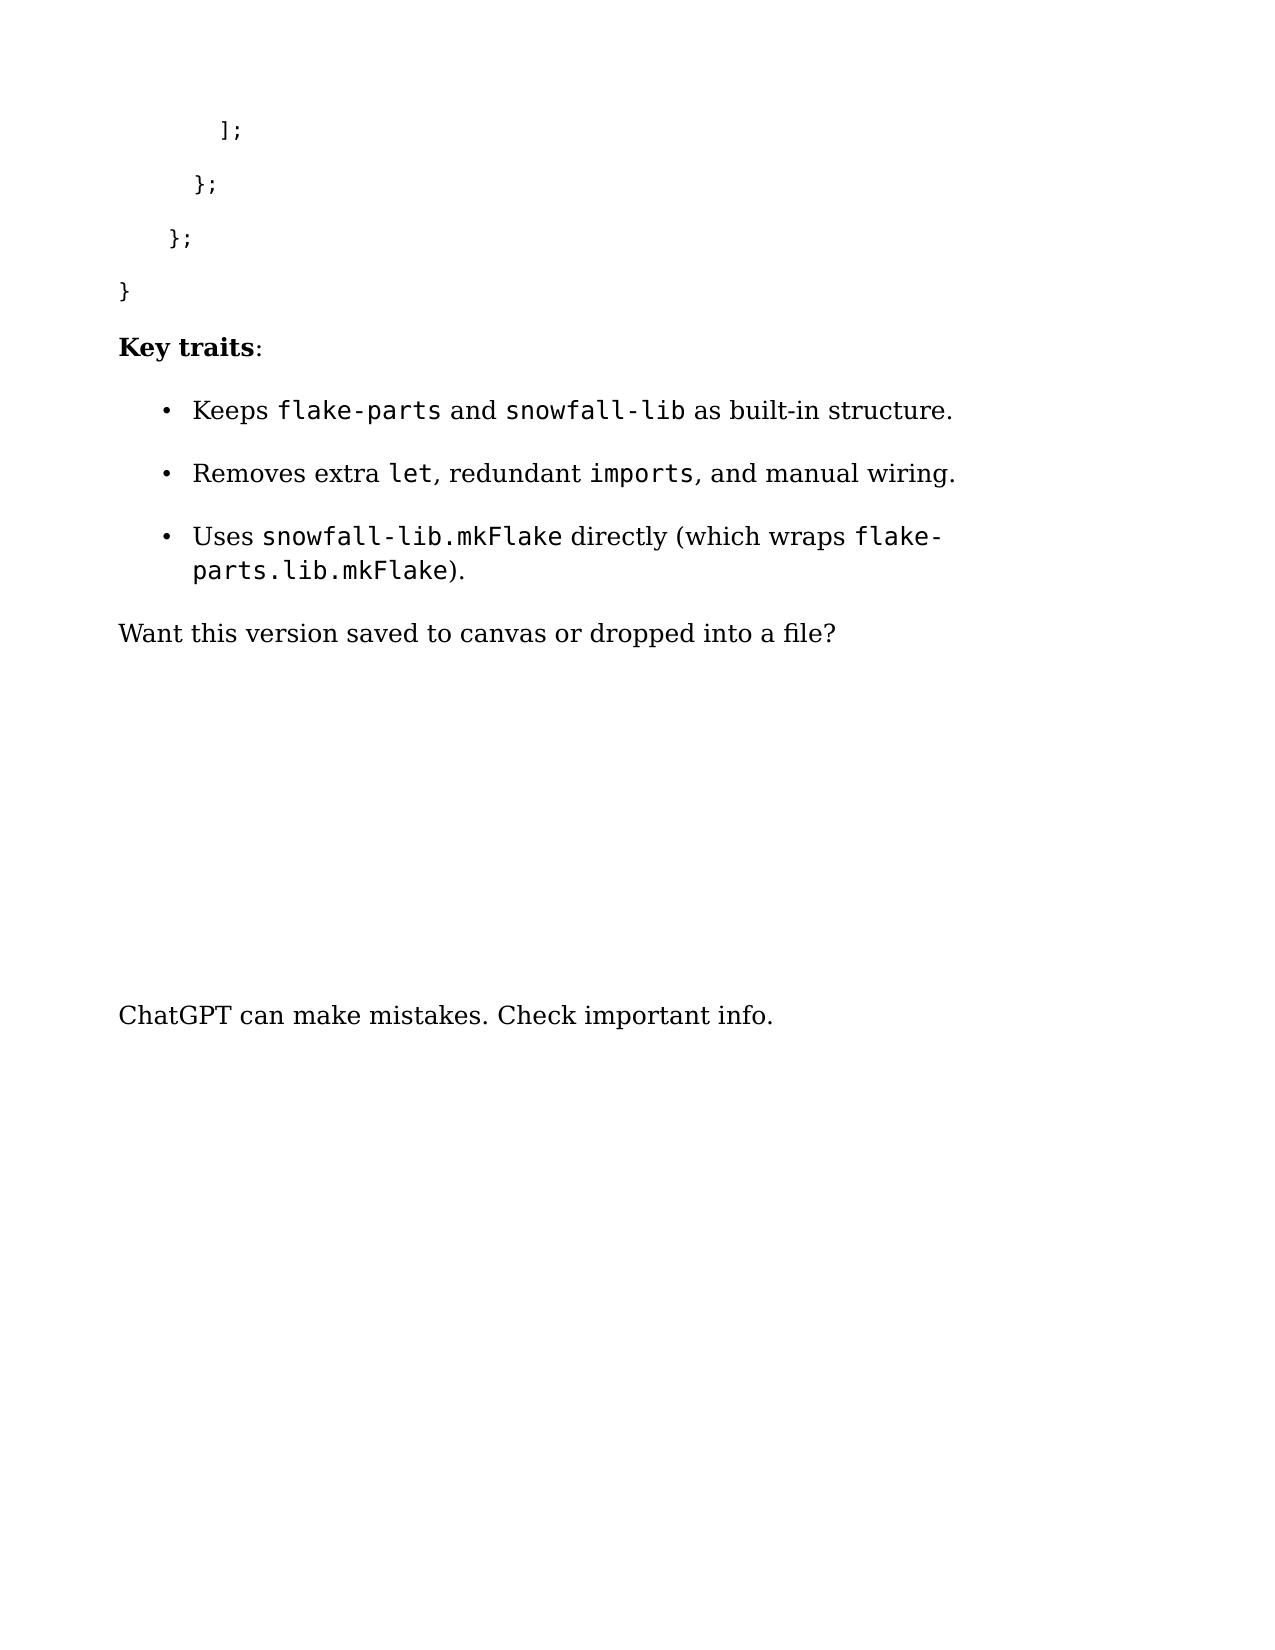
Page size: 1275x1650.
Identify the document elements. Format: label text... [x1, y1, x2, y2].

text }; [118, 226, 1157, 250]
text Key traits: [118, 333, 1157, 362]
text ChatGPT can make mistakes. Check important info. [118, 1001, 1157, 1030]
list Keeps flake-parts and snowfall-lib as built-in structure. [162, 396, 1157, 426]
list Uses snowfall-lib.mkFlake directly (which wraps flake-parts.lib.mkFlake). [162, 522, 1157, 585]
text }; [118, 172, 1157, 196]
text Want this version saved to canvas or dropped into a file? [118, 619, 1157, 648]
text } [118, 279, 1157, 304]
text ]; [118, 118, 1157, 142]
list Removes extra let, redundant imports, and manual wiring. [162, 459, 1157, 488]
